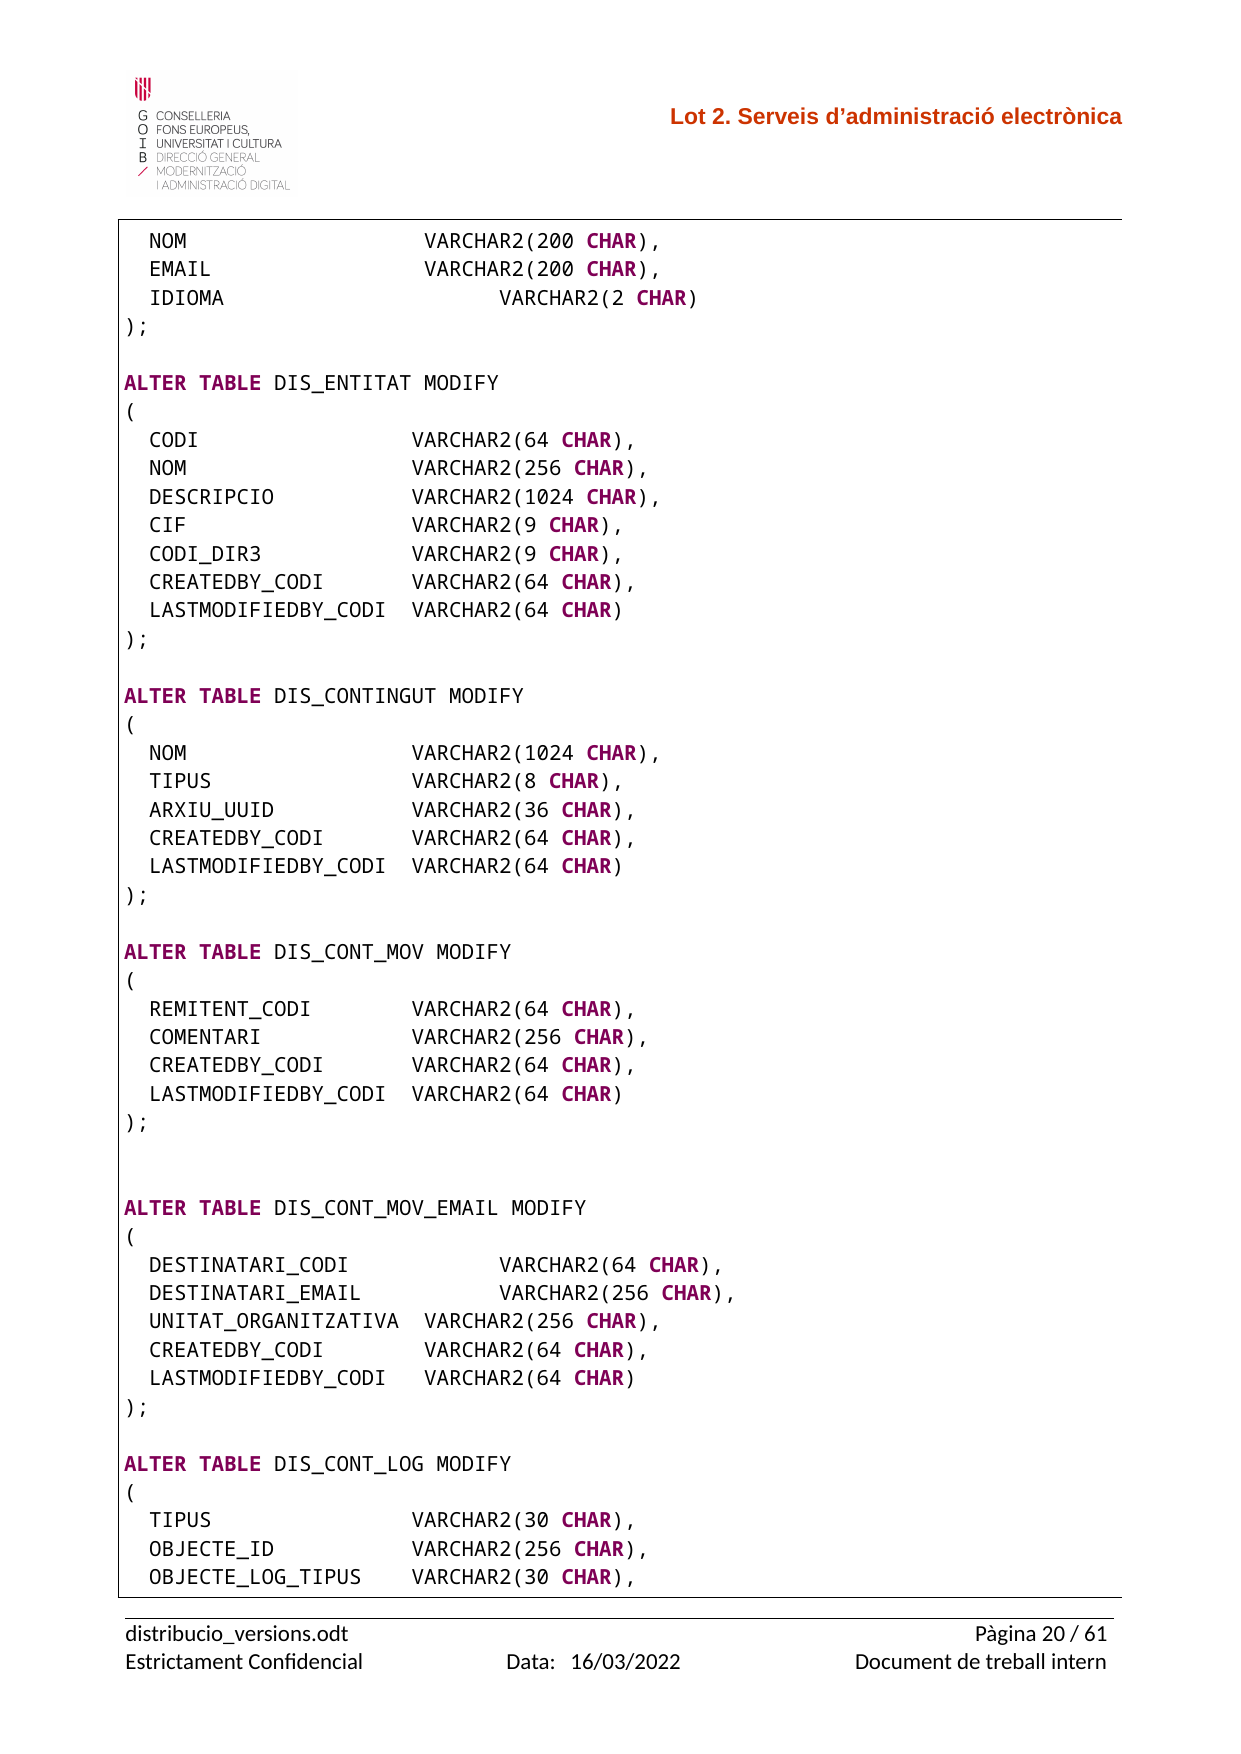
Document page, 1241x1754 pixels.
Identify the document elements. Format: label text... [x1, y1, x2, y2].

picture [126, 70, 299, 197]
table_header NOM VARCHAR2(200 CHAR), EMAIL VARCHAR2(200 CHAR), IDIOMA VARCHAR2(2 CHAR) ); ALTER TABLE DIS_ENTITAT MODIFY ( CODI VARCHAR2(64 CHAR), NOM VARCHAR2(256 CHAR), DESCRIPCIO VARCHAR2(1024 CHAR), CIF VARCHAR2(9 CHAR), CODI_DIR3 VARCHAR2(9 CHAR), CREATEDBY_CODI VARCHAR2(64 CHAR), LASTMODIFIEDBY_CODI VARCHAR2(64 CHAR) ); ALTER TABLE DIS_CONTINGUT MODIFY ( NOM VARCHAR2(1024 CHAR), TIPUS VARCHAR2(8 CHAR), ARXIU_UUID VARCHAR2(36 CHAR), CREATEDBY_CODI VARCHAR2(64 CHAR), LASTMODIFIEDBY_CODI VARCHAR2(64 CHAR) ); ALTER TABLE DIS_CONT_MOV MODIFY ( REMITENT_CODI VARCHAR2(64 CHAR), COMENTARI VARCHAR2(256 CHAR), CREATEDBY_CODI VARCHAR2(64 CHAR), LASTMODIFIEDBY_CODI VARCHAR2(64 CHAR) ); ALTER TABLE DIS_CONT_MOV_EMAIL MODIFY ( DESTINATARI_CODI VARCHAR2(64 CHAR), DESTINATARI_EMAIL VARCHAR2(256 CHAR), UNITAT_ORGANITZATIVA VARCHAR2(256 CHAR), CREATEDBY_CODI VARCHAR2(64 CHAR), LASTMODIFIEDBY_CODI VARCHAR2(64 CHAR) ); ALTER TABLE DIS_CONT_LOG MODIFY ( TIPUS VARCHAR2(30 CHAR), OBJECTE_ID VARCHAR2(256 CHAR), OBJECTE_LOG_TIPUS VARCHAR2(30 CHAR), [119, 220, 1122, 1597]
